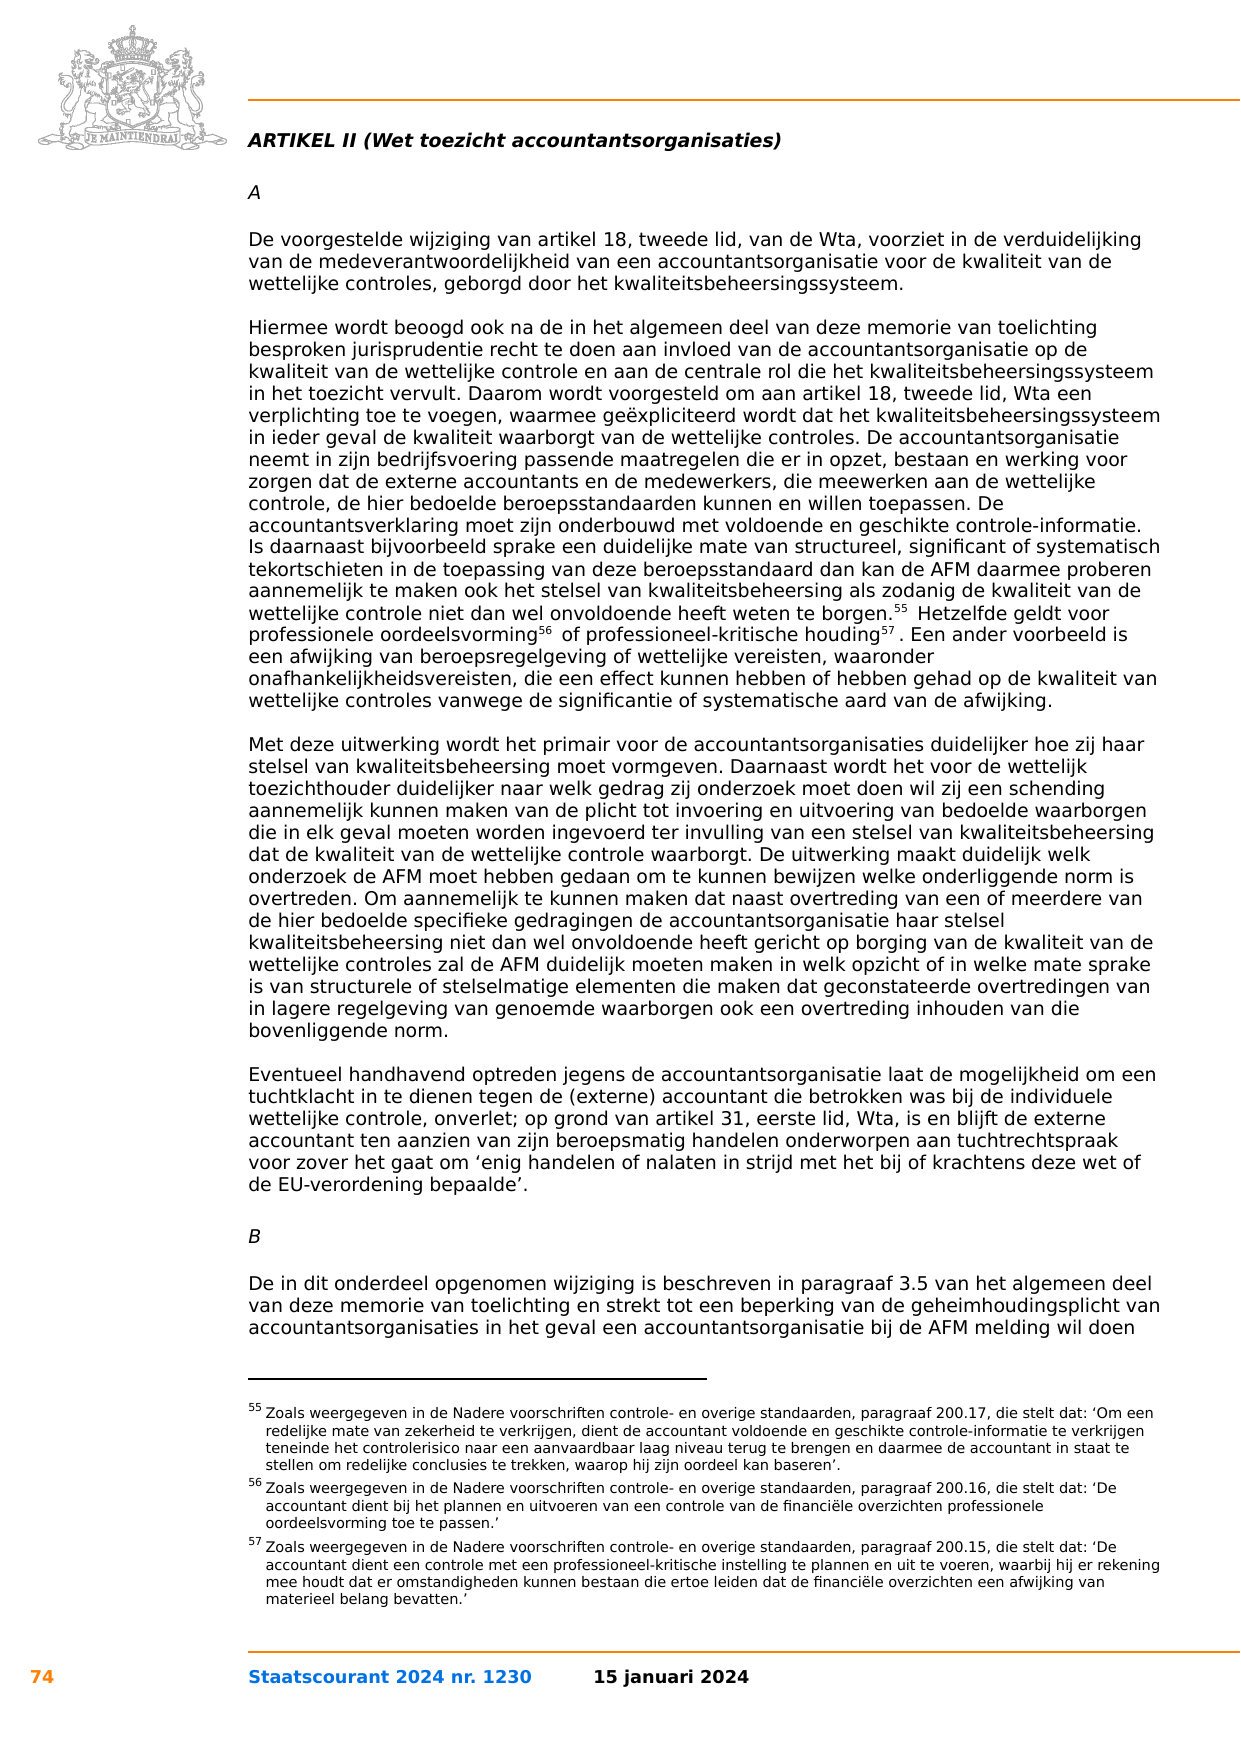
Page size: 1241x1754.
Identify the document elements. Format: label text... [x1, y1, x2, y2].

text Zoals weergegeven in de Nadere voorschriften controle- en overige standaarden, paragraaf 200.17, die stelt dat: ‘Om een redelijke mate van zekerheid te verkrijgen, dient de accountant voldoende en geschikte controle-informatie te verkrijgen teneinde het controlerisico naar een aanvaardbaar laag niveau terug te brengen en daarmee de accountant in staat te stellen om redelijke conclusies te trekken, waarop hij zijn oordeel kan baseren’. [248, 1401, 1163, 1473]
subtitle B [248, 1226, 1163, 1248]
subtitle ARTIKEL II (Wet toezicht accountantsorganisaties) [248, 130, 1163, 152]
text De in dit onderdeel opgenomen wijziging is beschreven in paragraaf 3.5 van het algemeen deel van deze memorie van toelichting en strekt tot een beperking van de geheimhoudingsplicht van accountantsorganisaties in het geval een accountantsorganisatie bij de AFM melding wil doen [248, 1273, 1163, 1338]
text Eventueel handhavend optreden jegens de accountantsorganisatie laat de mogelijkheid om een tuchtklacht in te dienen tegen de (externe) accountant die betrokken was bij de individuele wettelijke controle, onverlet; op grond van artikel 31, eerste lid, Wta, is en blijft de externe accountant ten aanzien van zijn beroepsmatig handelen onderworpen aan tuchtrechtspraak voor zover het gaat om ‘enig handelen of nalaten in strijd met het bij of krachtens deze wet of de EU-verordening bepaalde’. [248, 1064, 1163, 1196]
subtitle A [248, 182, 1163, 204]
picture [38, 25, 227, 150]
text Zoals weergegeven in de Nadere voorschriften controle- en overige standaarden, paragraaf 200.16, die stelt dat: ‘De accountant dient bij het plannen en uitvoeren van een controle van de financiële overzichten professionele oordeelsvorming toe te passen.’ [248, 1476, 1163, 1532]
text Met deze uitwerking wordt het primair voor de accountantsorganisaties duidelijker hoe zij haar stelsel van kwaliteitsbeheersing moet vormgeven. Daarnaast wordt het voor de wettelijk toezichthouder duidelijker naar welk gedrag zij onderzoek moet doen wil zij een schending aannemelijk kunnen maken van de plicht tot invoering en uitvoering van bedoelde waarborgen die in elk geval moeten worden ingevoerd ter invulling van een stelsel van kwaliteitsbeheersing dat de kwaliteit van de wettelijke controle waarborgt. De uitwerking maakt duidelijk welk onderzoek de AFM moet hebben gedaan om te kunnen bewijzen welke onderliggende norm is overtreden. Om aannemelijk te kunnen maken dat naast overtreding van een of meerdere van de hier bedoelde specifieke gedragingen de accountantsorganisatie haar stelsel kwaliteitsbeheersing niet dan wel onvoldoende heeft gericht op borging van de kwaliteit van de wettelijke controles zal de AFM duidelijk moeten maken in welk opzicht of in welke mate sprake is van structurele of stelselmatige elementen die maken dat geconstateerde overtredingen van in lagere regelgeving van genoemde waarborgen ook een overtreding inhouden van die bovenliggende norm. [248, 734, 1163, 1042]
text Zoals weergegeven in de Nadere voorschriften controle- en overige standaarden, paragraaf 200.15, die stelt dat: ‘De accountant dient een controle met een professioneel-kritische instelling te plannen en uit te voeren, waarbij hij er rekening mee houdt dat er omstandigheden kunnen bestaan die ertoe leiden dat de financiële overzichten een afwijking van materieel belang bevatten.’ [248, 1535, 1163, 1608]
text Hiermee wordt beoogd ook na de in het algemeen deel van deze memorie van toelichting besproken jurisprudentie recht te doen aan invloed van de accountantsorganisatie op de kwaliteit van de wettelijke controle en aan de centrale rol die het kwaliteitsbeheersingssysteem in het toezicht vervult. Daarom wordt voorgesteld om aan artikel 18, tweede lid, Wta een verplichting toe te voegen, waarmee geëxpliciteerd wordt dat het kwaliteitsbeheersingssysteem in ieder geval de kwaliteit waarborgt van de wettelijke controles. De accountantsorganisatie neemt in zijn bedrijfsvoering passende maatregelen die er in opzet, bestaan en werking voor zorgen dat de externe accountants en de medewerkers, die meewerken aan de wettelijke controle, de hier bedoelde beroepsstandaarden kunnen en willen toepassen. De accountantsverklaring moet zijn onderbouwd met voldoende en geschikte controle-informatie. Is daarnaast bijvoorbeeld sprake een duidelijke mate van structureel, significant of systematisch tekortschieten in de toepassing van deze beroepsstandaard dan kan de AFM daarmee proberen aannemelijk te maken ook het stelsel van kwaliteitsbeheersing als zodanig de kwaliteit van de wettelijke controle niet dan wel onvoldoende heeft weten te borgen. Hetzelfde geldt voor professionele oordeelsvorming of professioneel-kritische houding. Een ander voorbeeld is een afwijking van beroepsregelgeving of wettelijke vereisten, waaronder onafhankelijkheidsvereisten, die een effect kunnen hebben of hebben gehad op de kwaliteit van wettelijke controles vanwege de significantie of systematische aard van de afwijking. [248, 317, 1163, 712]
text De voorgestelde wijziging van artikel 18, tweede lid, van de Wta, voorziet in de verduidelijking van de medeverantwoordelijkheid van een accountantsorganisatie voor de kwaliteit van de wettelijke controles, geborgd door het kwaliteitsbeheersingssysteem. [248, 229, 1163, 295]
